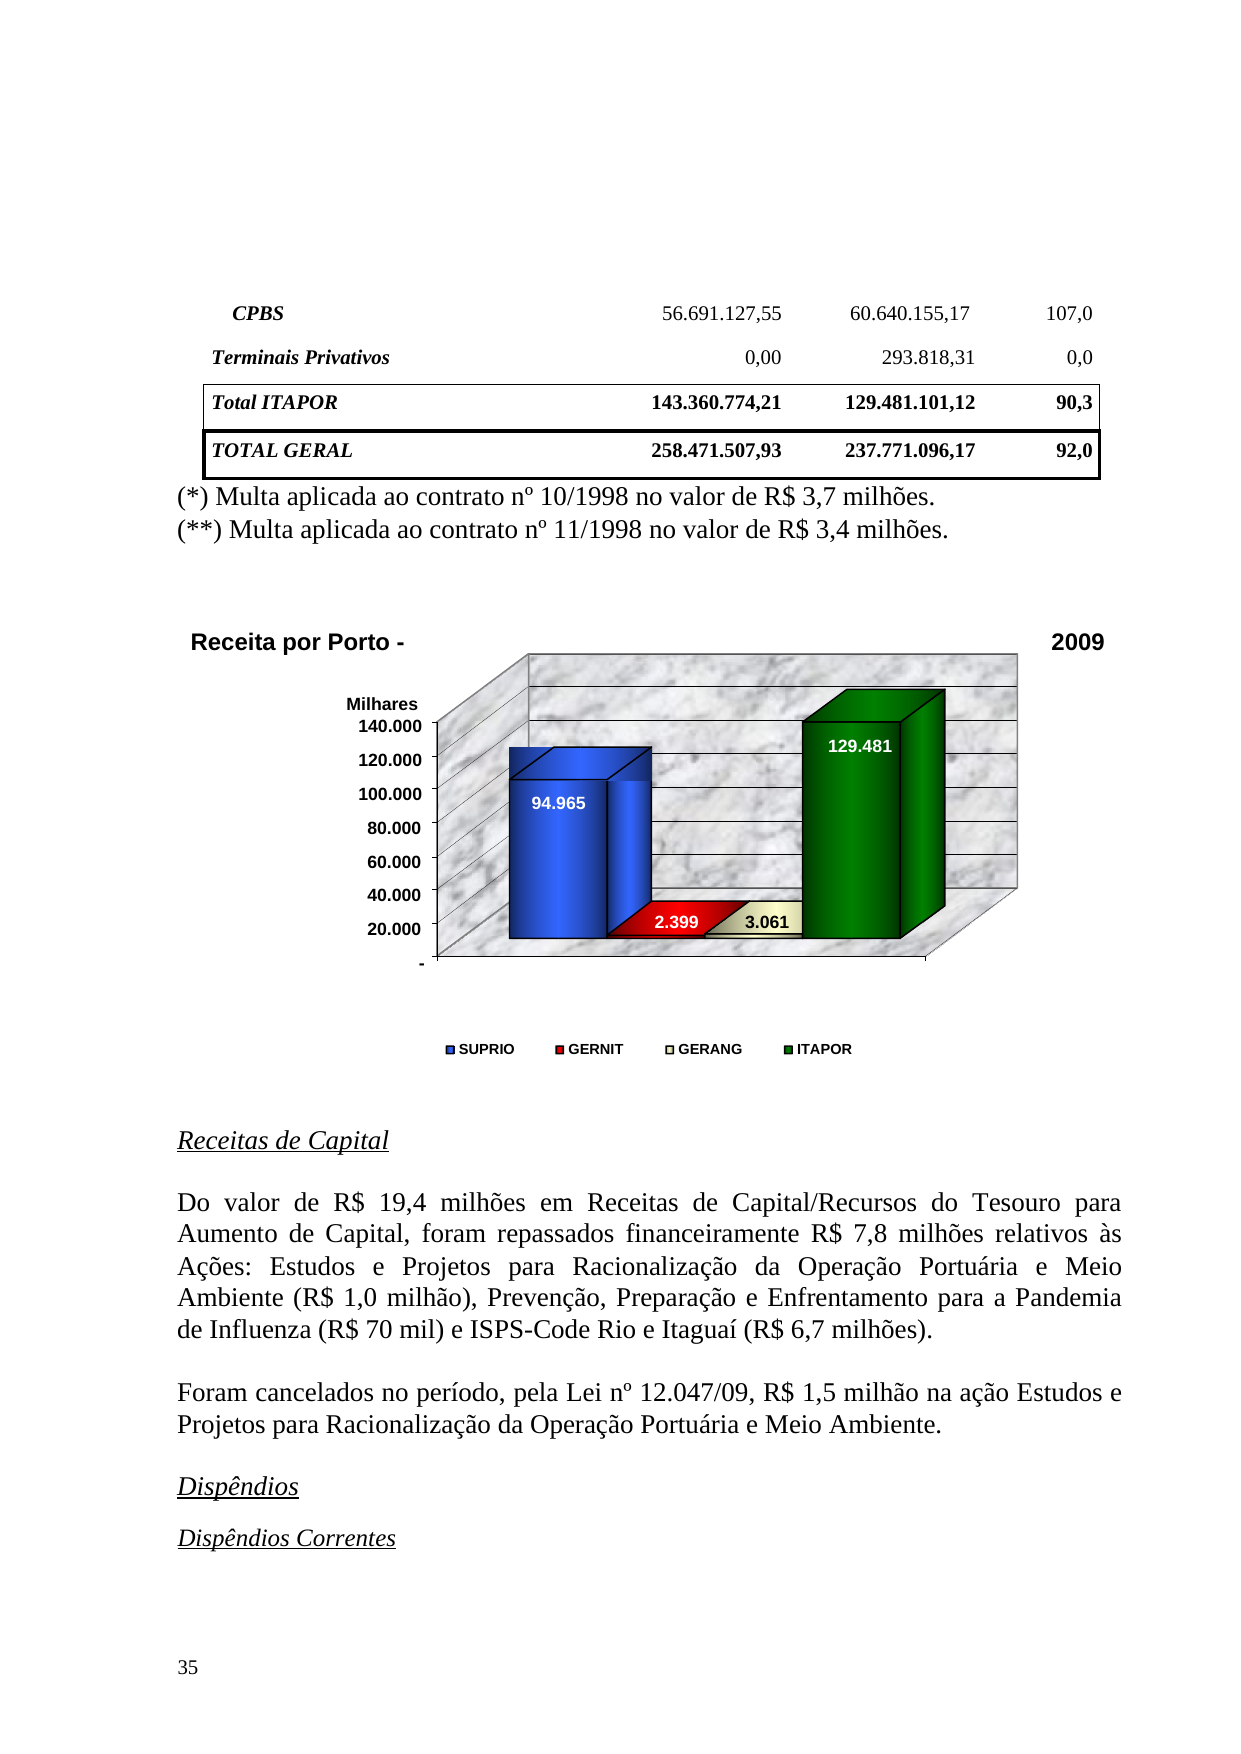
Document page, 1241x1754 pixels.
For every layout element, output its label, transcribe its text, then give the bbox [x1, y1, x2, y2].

text Receita por Porto - 2009 [162, 627, 1137, 655]
text Dispêndios Correntes [177, 1523, 1142, 1551]
text 120.000 [358, 750, 436, 770]
text - [419, 953, 1018, 973]
text Dispêndios [177, 1470, 1142, 1501]
table_cell 60.640.155,17 [788, 295, 982, 339]
text (**) Multa aplicada ao contrato nº 11/1998 no valor de R$ 3,4 milhões. [177, 513, 1123, 544]
text 80.000 [367, 817, 436, 838]
table_cell 293.818,31 [788, 340, 982, 384]
table_cell 129.481.101,12 [788, 385, 982, 429]
table_cell TOTAL GERAL [206, 433, 586, 477]
table_cell [199, 340, 204, 384]
table_cell 92,0 [982, 433, 1098, 477]
text Milhares [346, 694, 471, 714]
table_cell 0,0 [982, 340, 1100, 384]
table_cell 258.471.507,93 [586, 433, 788, 477]
text Receitas de Capital [177, 1124, 1142, 1155]
text Foram cancelados no período, pela Lei nº 12.047/09, R$ 1,5 milhão na ação Estudos e Projetos para Racionalização da Operação Portuária e Meio Ambiente. [177, 1376, 1123, 1439]
table_cell 237.771.096,17 [788, 433, 982, 477]
table_cell 0,00 [586, 340, 788, 384]
text [952, 919, 1018, 939]
text [995, 889, 1018, 906]
table_cell Terminais Privativos [204, 340, 586, 384]
table_cell 143.360.774,21 [586, 385, 788, 429]
text 140.000 [358, 716, 442, 736]
table_cell Total ITAPOR [204, 385, 586, 429]
table_cell 90,3 [982, 385, 1099, 429]
table_cell [199, 295, 204, 339]
text 60.000 [367, 851, 436, 872]
text 20.000 [367, 919, 436, 939]
text Do valor de R$ 19,4 milhões em Receitas de Capital/Recursos do Tesouro para Aumento de Capital, foram repassados financeiramente R$ 7,8 milhões relativos às Ações: Estudos e Projetos para Racionalização da Operação Portuária e Meio Ambiente (R$ 1,0 milhão), Prevenção, Preparação e Enfrentamento para a Pandemia de Influenza (R$ 70 mil) e ISPS-Code Rio e Itaguaí (R$ 6,7 milhões). [177, 1186, 1123, 1345]
table_cell 56.691.127,55 [586, 295, 788, 339]
text SUPRIO GERNIT GERANG ITAPOR [162, 1032, 1142, 1060]
text 100.000 [358, 784, 436, 804]
table_cell [199, 384, 203, 429]
table_cell 107,0 [982, 295, 1100, 339]
table_cell CPBS [204, 295, 586, 339]
text 40.000 [367, 885, 436, 906]
text (*) Multa aplicada ao contrato nº 10/1998 no valor de R$ 3,7 milhões. [177, 480, 1123, 511]
text 1 [222, 979, 1142, 1004]
